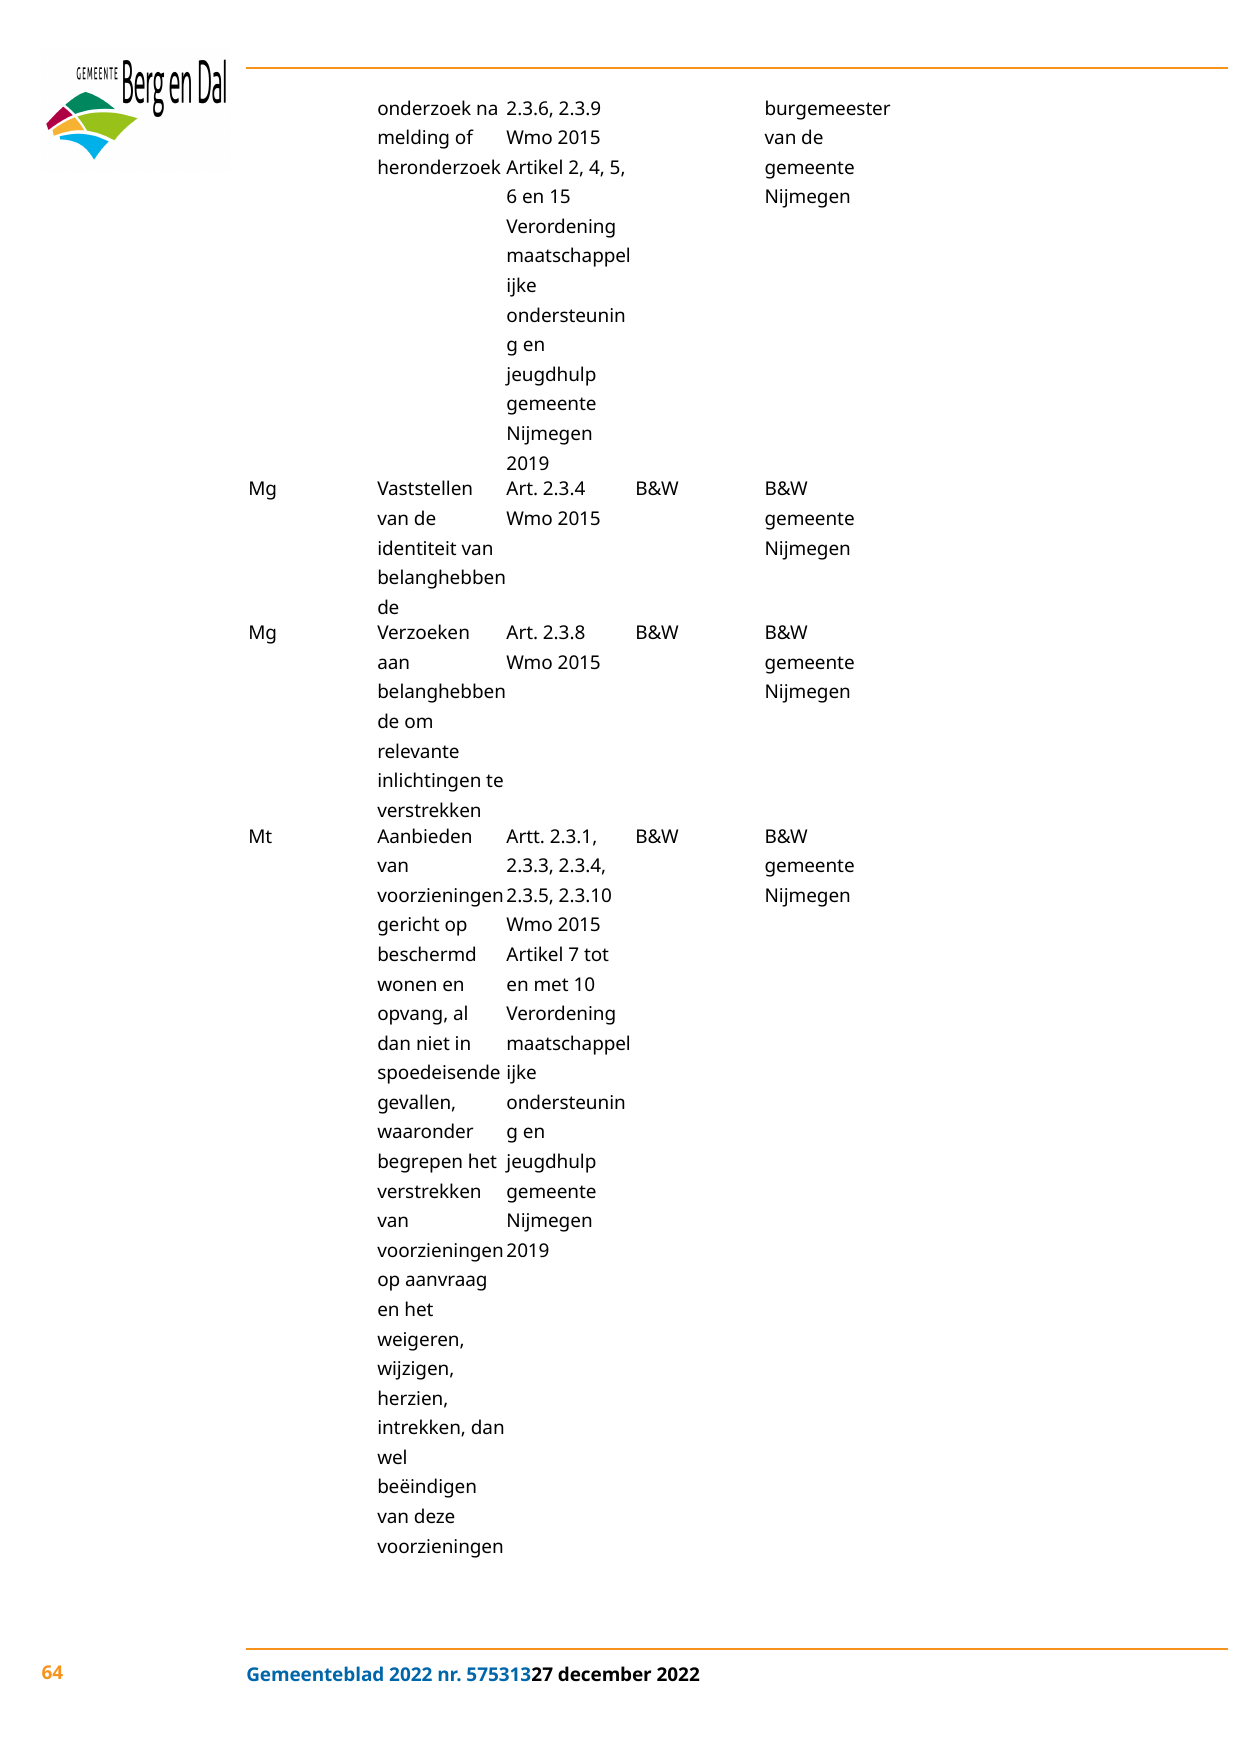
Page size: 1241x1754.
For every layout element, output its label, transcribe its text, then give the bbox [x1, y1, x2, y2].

table_cell B&W gemeente Nijmegen [764, 476, 893, 619]
table_cell [894, 620, 1022, 823]
table_cell [1023, 823, 1152, 1558]
table_cell Mg [248, 476, 377, 619]
table_cell Verzoeken aan belanghebbende om relevante inlichtingen te verstrekken [377, 620, 506, 823]
table_cell [1023, 95, 1152, 476]
table_cell [635, 95, 764, 476]
table_cell B&W [635, 476, 764, 619]
table_cell [248, 95, 377, 476]
picture [41, 47, 231, 172]
table_cell B&W [635, 620, 764, 823]
table_cell [1023, 620, 1152, 823]
table_cell B&W [635, 823, 764, 1558]
table_cell [894, 476, 1022, 619]
table_cell Aanbieden van voorzieningen gericht op beschermd wonen en opvang, al dan niet in spoedeisende gevallen, waaronder begrepen het verstrekken van voorzieningen op aanvraag en het weigeren, wijzigen, herzien, intrekken, dan wel beëindigen van deze voorzieningen [377, 823, 506, 1558]
table_cell B&W gemeente Nijmegen [764, 823, 893, 1558]
table_cell Artt. 2.3.1, 2.3.3, 2.3.4, 2.3.5, 2.3.10 Wmo 2015 Artikel 7 tot en met 10 Verordening maatschappelijke ondersteuning en jeugdhulp gemeente Nijmegen 2019 [506, 823, 635, 1558]
table_cell Art. 2.3.4 Wmo 2015 [506, 476, 635, 619]
table_cell [894, 823, 1022, 1558]
table_cell 2.3.6, 2.3.9 Wmo 2015 Artikel 2, 4, 5, 6 en 15 Verordening maatschappelijke ondersteuning en jeugdhulp gemeente Nijmegen 2019 [506, 95, 635, 476]
table_cell B&W gemeente Nijmegen [764, 620, 893, 823]
table_cell Vaststellen van de identiteit van belanghebbende [377, 476, 506, 619]
table_cell Mt [248, 823, 377, 1558]
table_cell [894, 95, 1022, 476]
table_cell [1023, 476, 1152, 619]
table_cell burgemeester van de gemeente Nijmegen [764, 95, 893, 476]
table_cell Art. 2.3.8 Wmo 2015 [506, 620, 635, 823]
table_cell Mg [248, 620, 377, 823]
table_cell onderzoek na melding of heronderzoek [377, 95, 506, 476]
